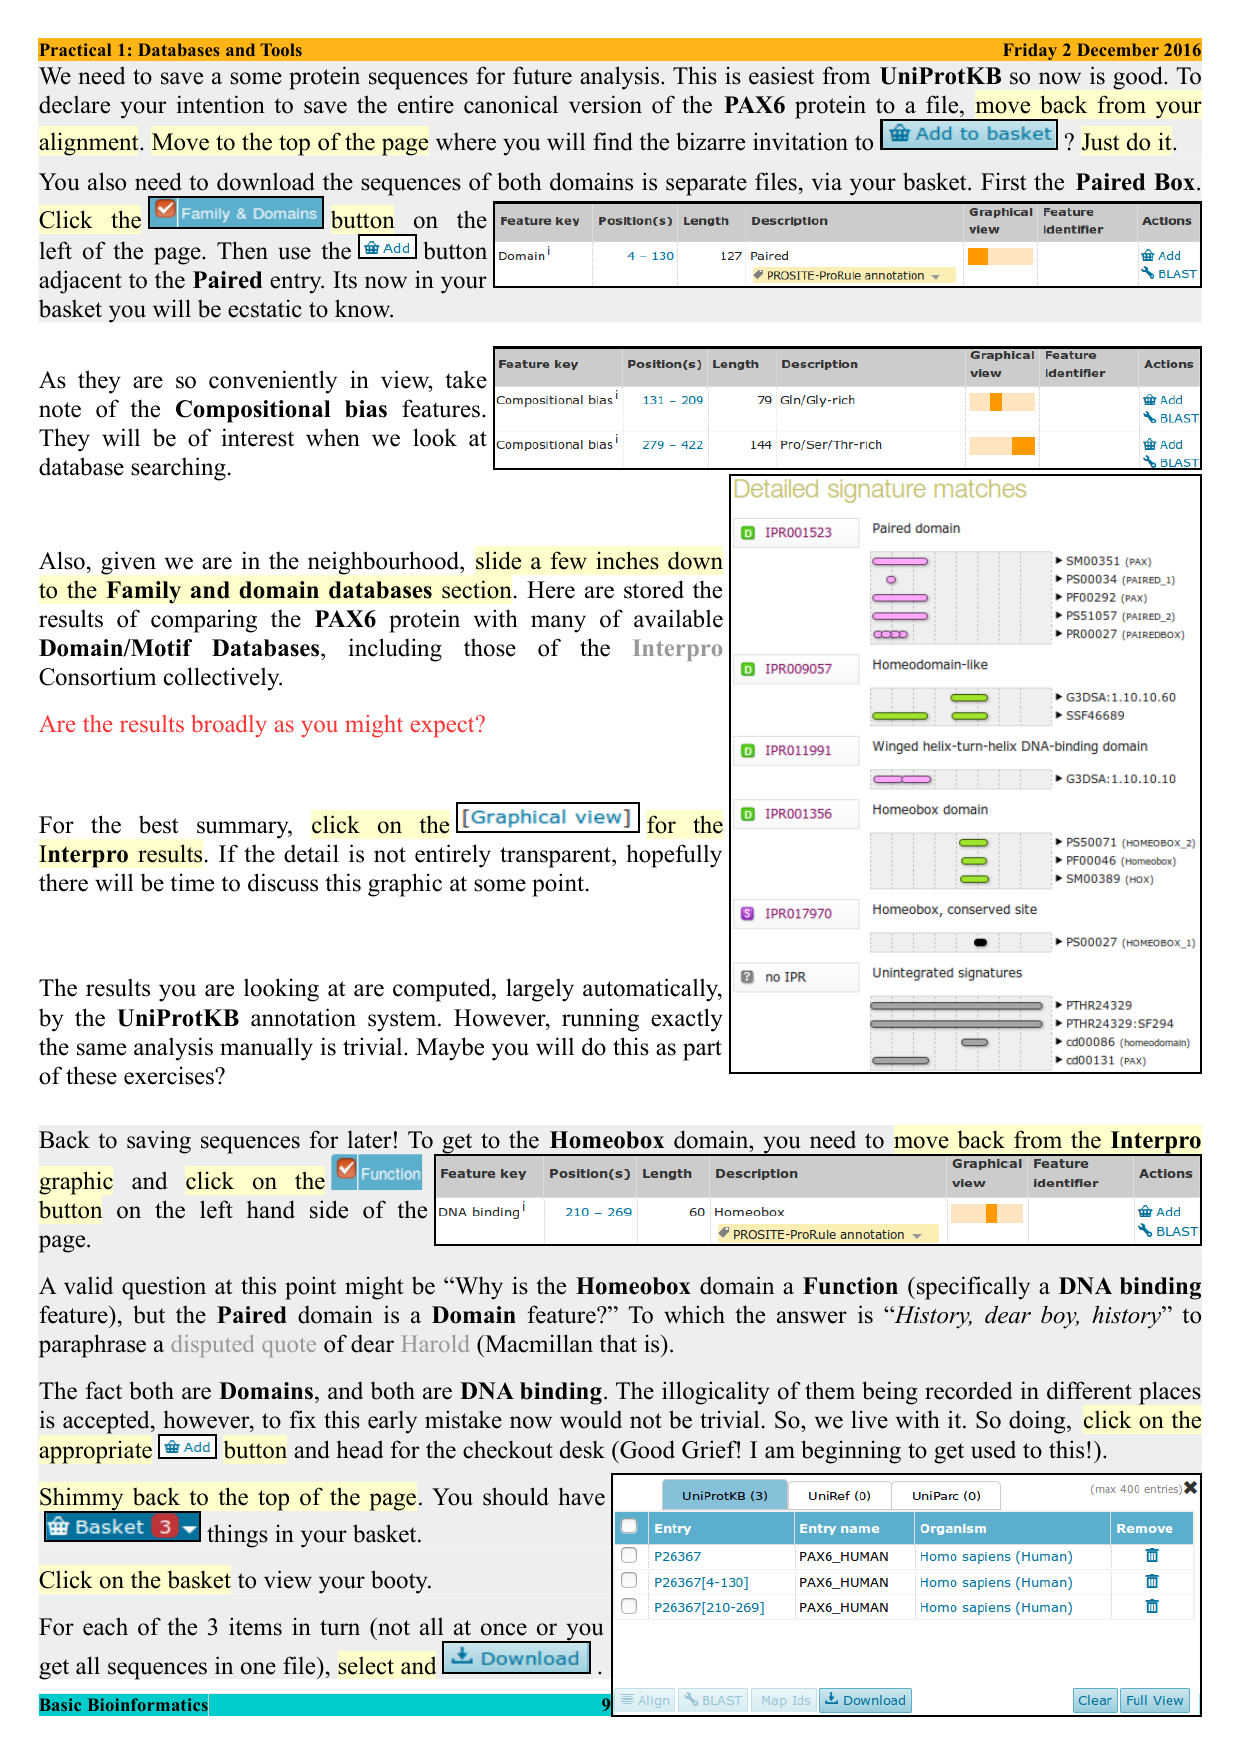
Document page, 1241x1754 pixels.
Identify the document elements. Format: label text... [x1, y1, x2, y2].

picture [152, 1513, 179, 1538]
picture [731, 476, 1200, 1072]
picture [103, 1520, 122, 1533]
text The fact both are Domains, and both are DNA binding. The illogicality of them being recorded in different places is accepted, however, to fix this early mistake now would not be trivial. So, we live with it. So doing, click on the appropriatebutton and head for the checkout desk (Good Grief! I am beginning to get used to this!). [38, 1376, 1202, 1464]
picture [360, 236, 415, 257]
picture [883, 121, 1056, 148]
text Also, given we are in the neighbourhood, slide a few inches down to the Family and domain databases section. Here are stored the results of comparing the PAX6 protein with many of available Domain/Motif Databases, including those of the Interpro Consortium collectively. [38, 546, 729, 691]
text Back to saving sequences for later! To get to the Homeobox domain, you need to move back from the Interpro graphic and click on thebutton on the left hand side of the page. [38, 1125, 1202, 1253]
text You also need to download the sequences of both domains is separate files, via your basket. First the Paired Box. Click thebutton on the left of the page. Then use thebutton adjacent to the Paired entry. Its now in your basket you will be ecstatic to know. [38, 167, 1202, 323]
text Shimmy back to the top of the page. You should havethings in your basket. [38, 1482, 611, 1548]
text For the best summary, click on thefor the Interpro results. If the detail is not entirely transparent, hopefully there will be time to discuss this graphic at some point. [38, 802, 729, 897]
picture [77, 1521, 100, 1533]
picture [126, 1524, 135, 1533]
text As they are so conveniently in view, take note of the Compositional bias features. They will be of interest when we look at database searching. [38, 365, 1202, 481]
picture [150, 198, 322, 227]
picture [495, 349, 1200, 468]
text A valid question at this point might be “Why is the Homeobox domain a Function (specifically a DNA binding feature), but the Paired domain is a Domain feature?” To which the answer is “History, dear boy, history” to paraphrase a disputed quote of dear Harold (Macmillan that is). [38, 1271, 1202, 1358]
text Are the results broadly as you might expect? [38, 709, 729, 738]
picture [138, 1521, 143, 1533]
picture [436, 1156, 1200, 1244]
picture [495, 204, 1200, 286]
picture [613, 1475, 1200, 1715]
picture [444, 1643, 589, 1672]
picture [458, 804, 638, 831]
text Click on the basket to view your booty. [38, 1565, 611, 1594]
text The results you are looking at are computed, largely automatically, by the UniProtKB annotation system. However, running exactly the same analysis manually is trivial. Maybe you will do this as part of these exercises? [38, 973, 1202, 1089]
picture [46, 1517, 70, 1535]
picture [160, 1436, 215, 1457]
text For each of the 3 items in turn (not all at once or you get all sequences in one file), select and. [38, 1612, 611, 1679]
text We need to save a some protein sequences for future analysis. This is easiest from UniProtKB so now is good. To declare your intention to save the entire canonical version of the PAX6 protein to a file, move back from your alignment. Move to the top of the page where you will find the bizarre invitation to? Just do it. [38, 61, 1202, 155]
picture [184, 1527, 195, 1533]
picture [331, 1154, 423, 1190]
